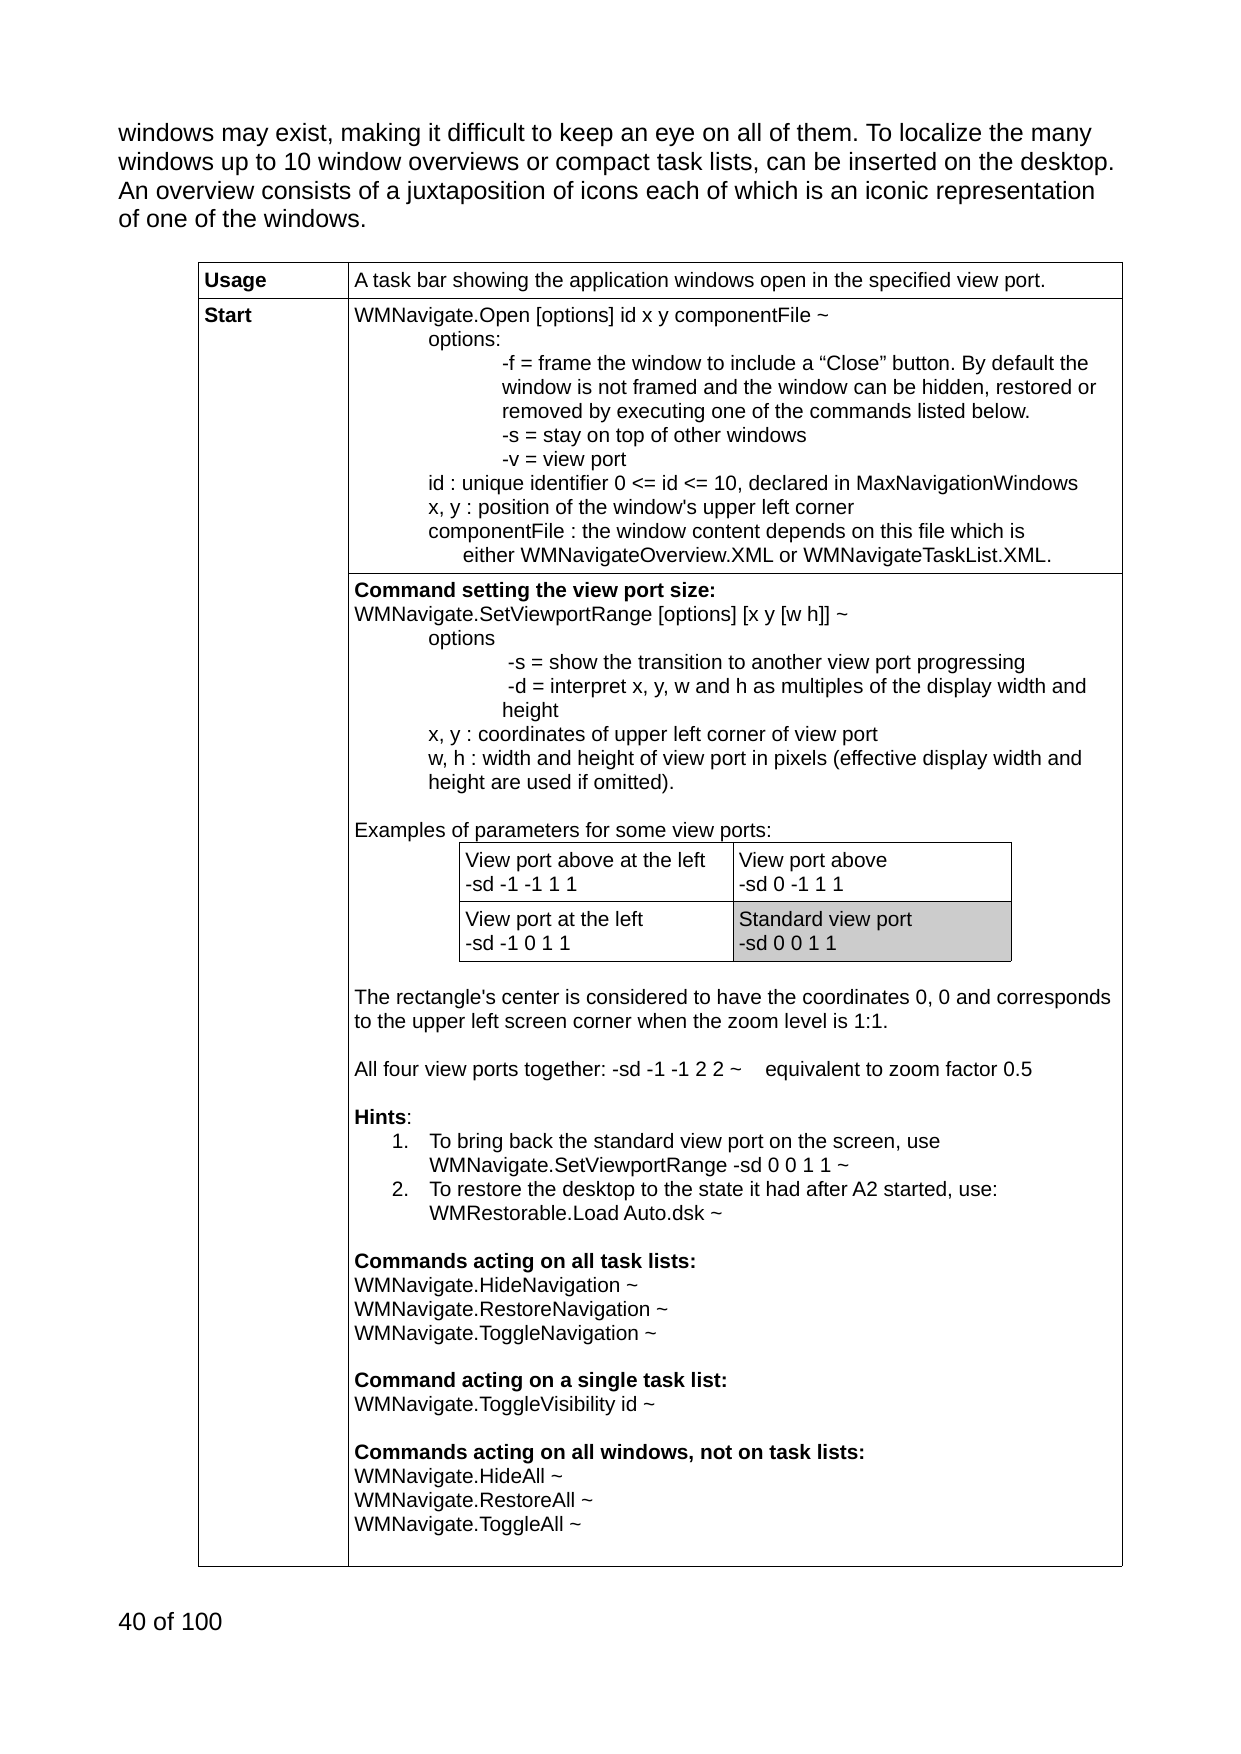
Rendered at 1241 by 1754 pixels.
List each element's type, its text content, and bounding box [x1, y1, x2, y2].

table_header Usage [199, 263, 348, 297]
table_header View port above at the left -sd -1 -1 1 1 [460, 843, 733, 901]
table_cell Start [199, 299, 348, 1566]
table_cell WMNavigate.Open [options] id x y componentFile ~ options: -f = frame the window to include a “Close” button. By default the window is not framed and the window can be hidden, restored or removed by executing one of the commands listed below. -s = stay on top of other windows -v = view port id : unique identifier 0 <= id <= 10, declared in MaxNavigationWindows x, y : position of the window's upper left corner componentFile : the window content depends on this file which is either WMNavigateOverview.XML or WMNavigateTaskList.XML. [349, 299, 1122, 572]
table_header A task bar showing the application windows open in the specified view port. [349, 263, 1122, 297]
table_cell View port at the left -sd -1 0 1 1 [460, 902, 733, 961]
table_cell Standard view port -sd 0 0 1 1 [734, 902, 1011, 961]
text windows may exist, making it difficult to keep an eye on all of them. To localize the many windows up to 10 window overviews or compact task lists, can be inserted on the desktop. An overview consists of a juxtaposition of icons each of which is an iconic representation of one of the windows. [118, 118, 1122, 233]
table_header View port above -sd 0 -1 1 1 [734, 843, 1011, 901]
table_cell Command setting the view port size: WMNavigate.SetViewportRange [options] [x y [w h]] ~ options -s = show the transition to another view port progressing -d = interpret x, y, w and h as multiples of the display width and height x, y : coordinates of upper left corner of view port w, h : width and height of view port in pixels (effective display width and height are used if omitted). Examples of parameters for some view ports: The rectangle's center is considered to have the coordinates 0, 0 and corresponds to the upper left screen corner when the zoom level is 1:1. All four view ports together: -sd -1 -1 2 2 ~ equivalent to zoom factor 0.5 Hints: To bring back the standard view port on the screen, use WMNavigate.SetViewportRange -sd 0 0 1 1 ~ To restore the desktop to the state it had after A2 started, use: WMRestorable.Load Auto.dsk ~ Commands acting on all task lists: WMNavigate.HideNavigation ~ WMNavigate.RestoreNavigation ~ WMNavigate.ToggleNavigation ~ Command acting on a single task list: WMNavigate.ToggleVisibility id ~ Commands acting on all windows, not on task lists: WMNavigate.HideAll ~ WMNavigate.RestoreAll ~ WMNavigate.ToggleAll ~ [349, 574, 1122, 1566]
